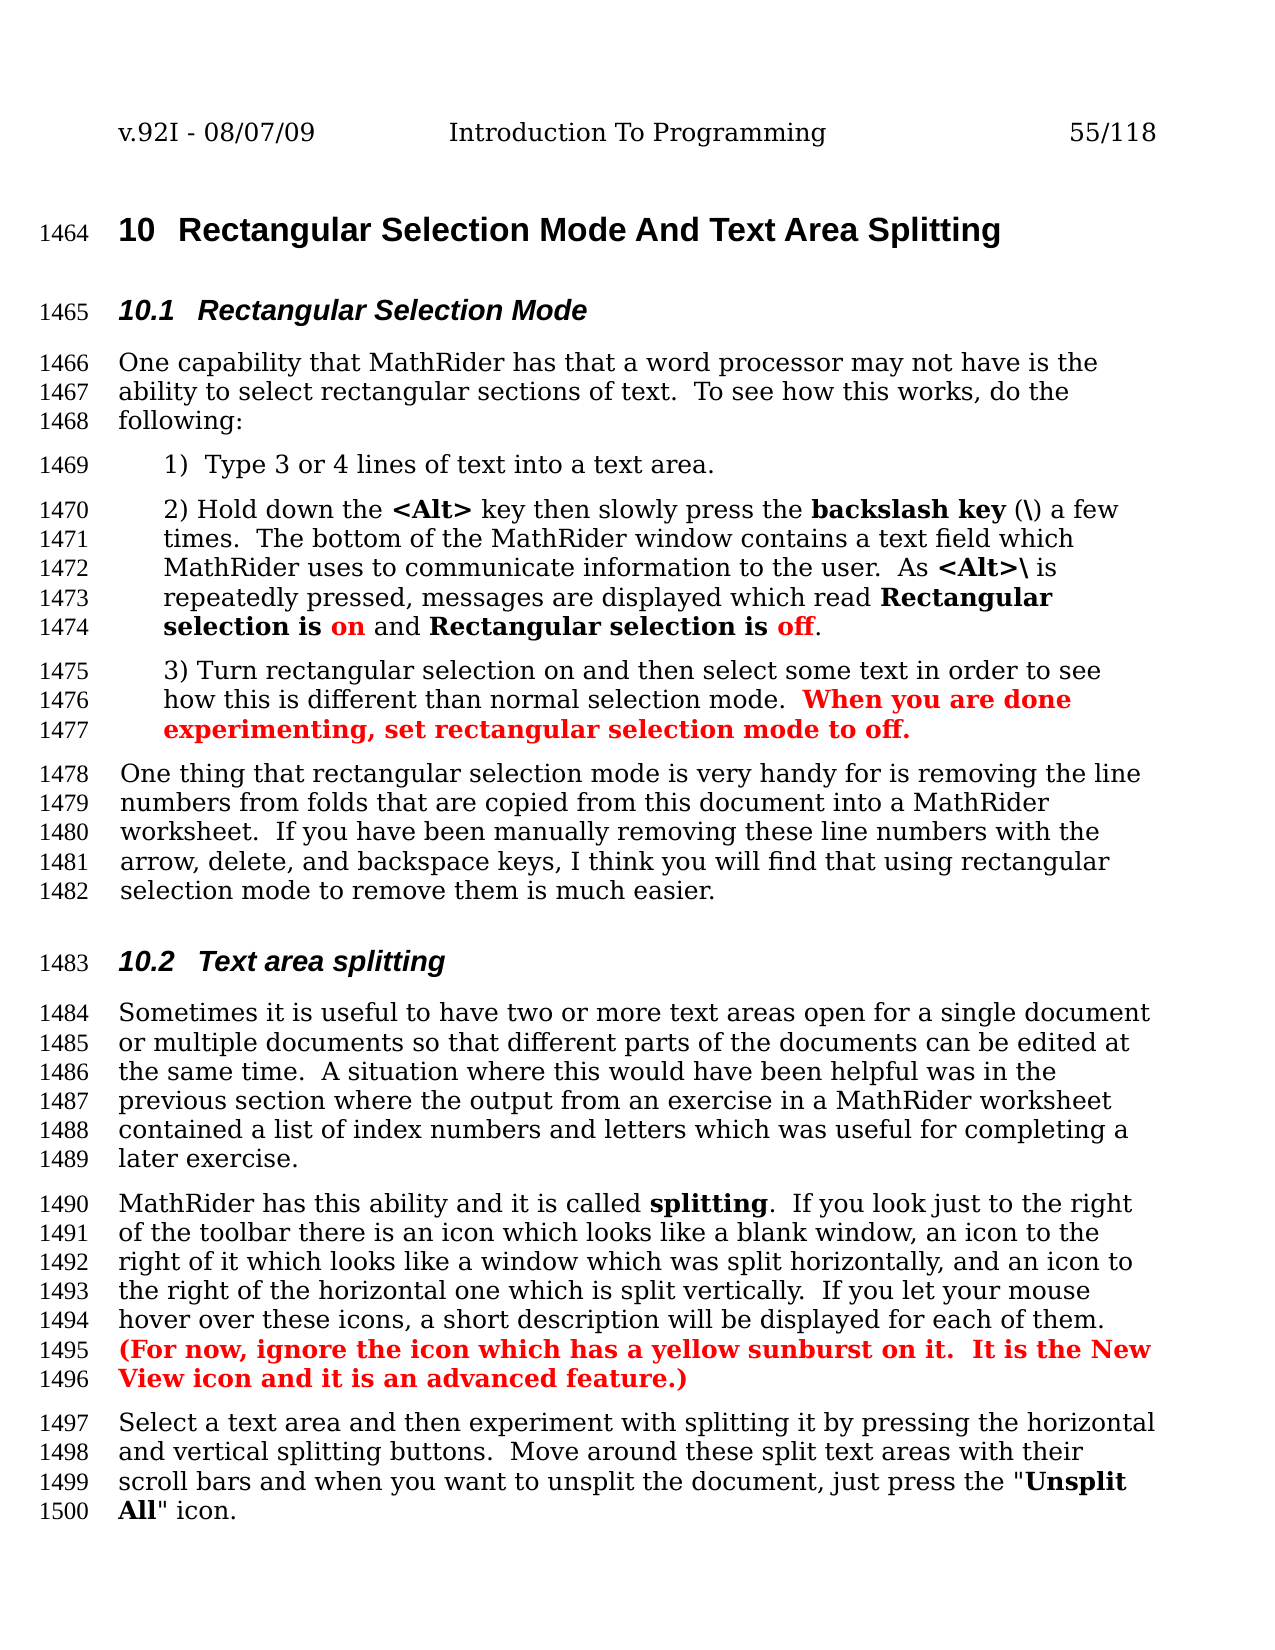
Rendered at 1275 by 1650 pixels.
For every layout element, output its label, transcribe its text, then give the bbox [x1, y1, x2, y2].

subtitle Text area splitting [118, 944, 1157, 978]
text Select a text area and then experiment with splitting it by pressing the horizontal and vertical splitting buttons. Move around these split text areas with their scroll bars and when you want to unsplit the document, just press the "Unsplit All" icon. [118, 1408, 1157, 1525]
subtitle Rectangular Selection Mode And Text Area Splitting [118, 210, 1157, 248]
text One thing that rectangular selection mode is very handy for is removing the line numbers from folds that are copied from this document into a MathRider worksheet. If you have been manually removing these line numbers with the arrow, delete, and backspace keys, I think you will find that using rectangular selection mode to remove them is much easier. [120, 759, 1157, 905]
text 1) Type 3 or 4 lines of text into a text area. [163, 450, 1157, 479]
text 2) Hold down the <Alt> key then slowly press the backslash key (\) a few times. The bottom of the MathRider window contains a text field which MathRider uses to communicate information to the user. As <Alt>\ is repeatedly pressed, messages are displayed which read Rectangular selection is on and Rectangular selection is off. [163, 494, 1157, 641]
text Sometimes it is useful to have two or more text areas open for a single document or multiple documents so that different parts of the documents can be edited at the same time. A situation where this would have been helpful was in the previous section where the output from an exercise in a MathRider worksheet contained a list of index numbers and letters which was useful for completing a later exercise. [118, 998, 1157, 1173]
text MathRider has this ability and it is called splitting. If you look just to the right of the toolbar there is an icon which looks like a blank window, an icon to the right of it which looks like a window which was split horizontally, and an icon to the right of the horizontal one which is split vertically. If you let your mouse hover over these icons, a short description will be displayed for each of them. (For now, ignore the icon which has a yellow sunburst on it. It is the New View icon and it is an advanced feature.) [118, 1188, 1157, 1393]
subtitle Rectangular Selection Mode [118, 293, 1157, 327]
text One capability that MathRider has that a word processor may not have is the ability to select rectangular sections of text. To see how this works, do the following: [118, 348, 1157, 435]
text 3) Turn rectangular selection on and then select some text in order to see how this is different than normal selection mode. When you are done experimenting, set rectangular selection mode to off. [163, 656, 1157, 744]
